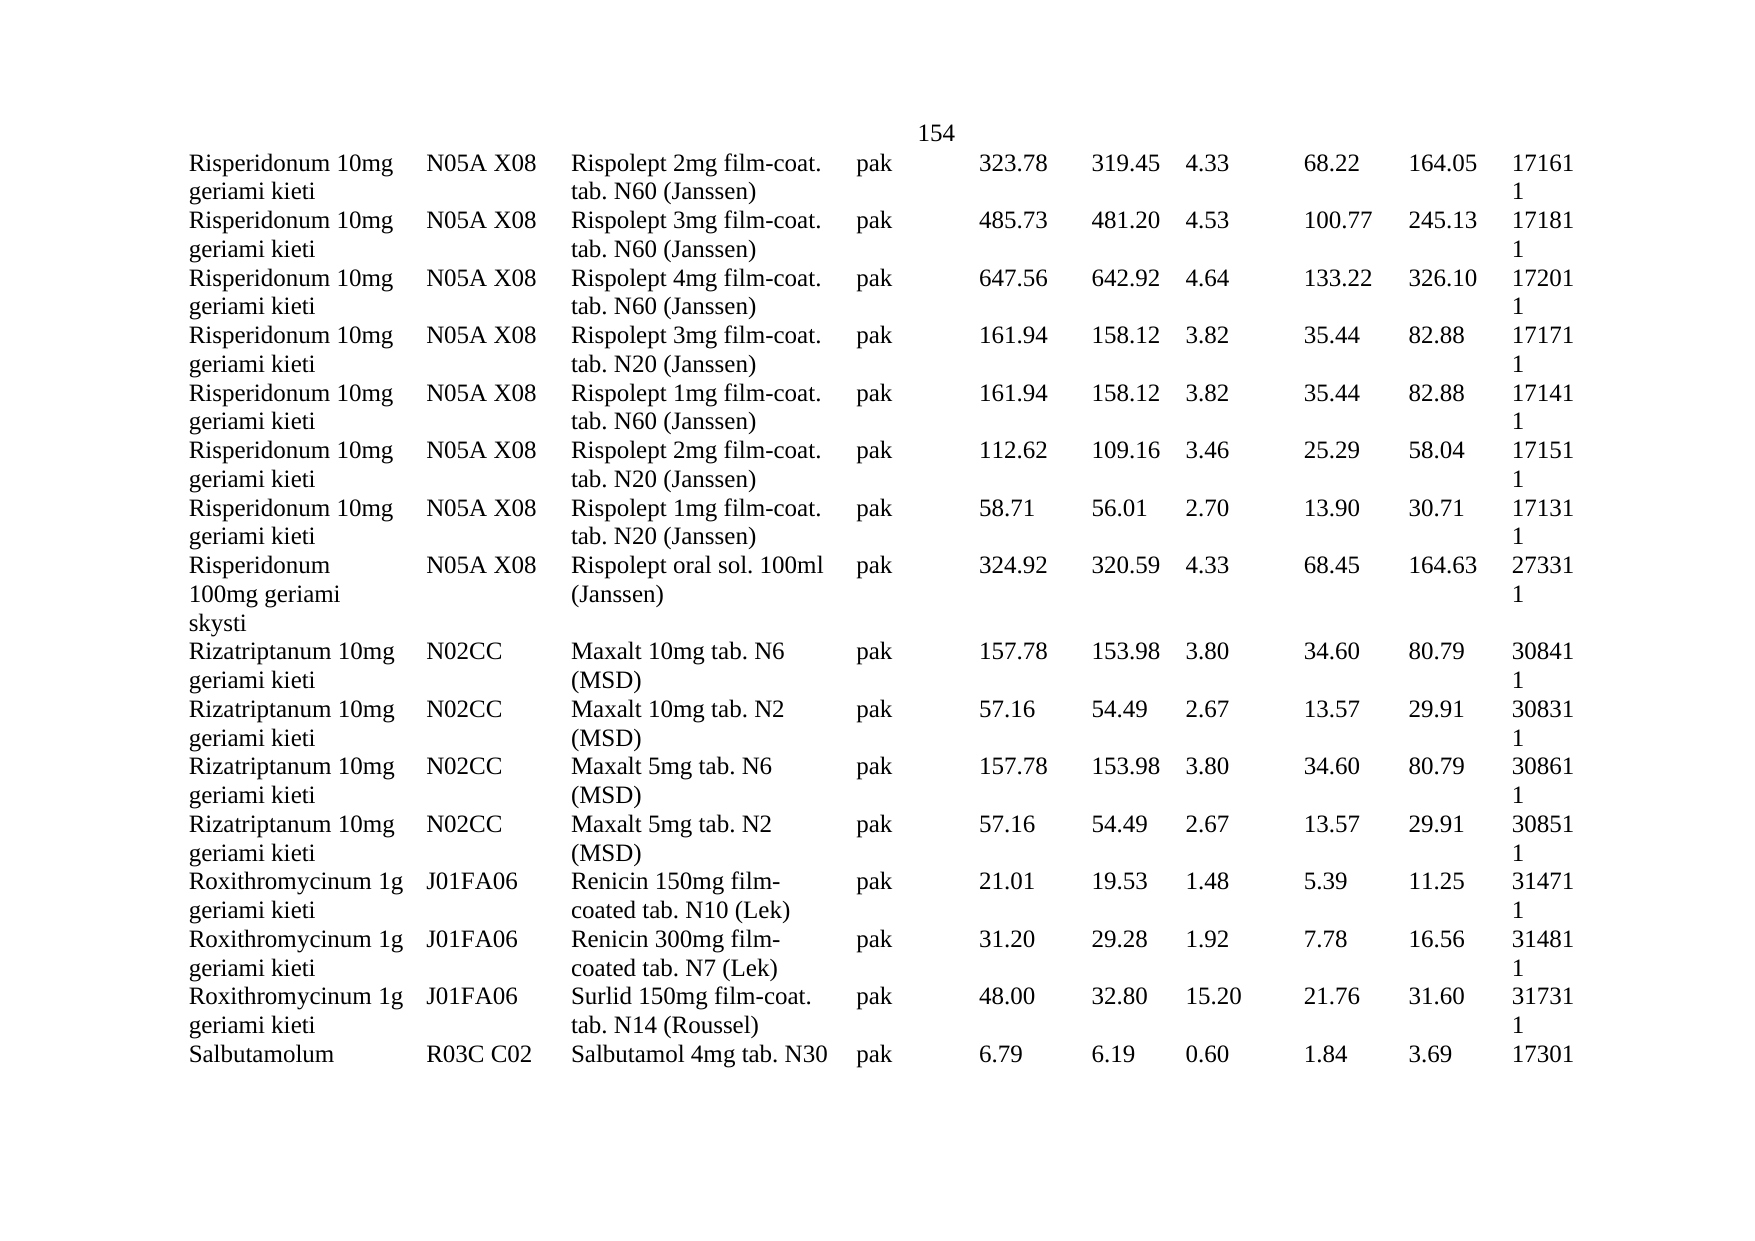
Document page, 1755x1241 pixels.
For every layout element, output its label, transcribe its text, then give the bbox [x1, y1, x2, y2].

table_cell 157.78 [968, 636, 1080, 694]
table_cell 485.73 [968, 205, 1080, 263]
table_cell N05A X08 [415, 263, 559, 320]
table_cell N05A X08 [415, 550, 559, 636]
table_cell N05A X08 [415, 435, 559, 493]
table_cell 16.56 [1397, 924, 1500, 981]
table_cell 30.71 [1397, 493, 1500, 550]
table_cell 164.63 [1397, 550, 1500, 636]
table_cell Risperidonum 10mg geriami kieti [177, 320, 415, 378]
table_cell Rispolept 3mg film-coat. tab. N60 (Janssen) [560, 205, 845, 263]
table_cell Salbutamol 4mg tab. N30 [560, 1039, 845, 1068]
table_cell 5.39 [1293, 866, 1397, 924]
table_cell 320.59 [1080, 550, 1174, 636]
table_cell 6.79 [968, 1039, 1080, 1068]
table_cell Rispolept 4mg film-coat. tab. N60 (Janssen) [560, 263, 845, 320]
table_cell 171711 [1500, 320, 1595, 378]
table_cell Rizatriptanum 10mg geriami kieti [177, 751, 415, 809]
table_cell 29.91 [1397, 809, 1500, 866]
table_cell 13.90 [1293, 493, 1397, 550]
table_cell pak [845, 694, 968, 751]
table_cell 17301 [1500, 1039, 1595, 1068]
table_cell N02CC [415, 809, 559, 866]
table_cell 3.69 [1397, 1039, 1500, 1068]
table_cell R03C C02 [415, 1039, 559, 1068]
table_cell 3.80 [1174, 636, 1292, 694]
table_cell Rizatriptanum 10mg geriami kieti [177, 636, 415, 694]
table_cell 314811 [1500, 924, 1595, 981]
table_cell 3.80 [1174, 751, 1292, 809]
table_cell 171511 [1500, 435, 1595, 493]
table_cell 54.49 [1080, 694, 1174, 751]
table_cell pak [845, 924, 968, 981]
table_cell Risperidonum 10mg geriami kieti [177, 378, 415, 435]
table_cell 171811 [1500, 205, 1595, 263]
table_cell pak [845, 751, 968, 809]
table_cell 308611 [1500, 751, 1595, 809]
table_cell 57.16 [968, 694, 1080, 751]
table_cell 308411 [1500, 636, 1595, 694]
table_cell pak [845, 263, 968, 320]
table_cell Rispolept 1mg film-coat. tab. N20 (Janssen) [560, 493, 845, 550]
table_cell Roxithromycinum 1g geriami kieti [177, 924, 415, 981]
table_cell 158.12 [1080, 378, 1174, 435]
table_cell pak [845, 435, 968, 493]
table_cell 13.57 [1293, 694, 1397, 751]
table_cell 1.92 [1174, 924, 1292, 981]
table_cell 273311 [1500, 550, 1595, 636]
table_cell 35.44 [1293, 320, 1397, 378]
table_cell Risperidonum 100mg geriami skysti [177, 550, 415, 636]
table_cell pak [845, 205, 968, 263]
table_cell 1.48 [1174, 866, 1292, 924]
table_cell 153.98 [1080, 636, 1174, 694]
table_cell 31.20 [968, 924, 1080, 981]
table_cell Renicin 300mg film-coated tab. N7 (Lek) [560, 924, 845, 981]
table_cell 58.04 [1397, 435, 1500, 493]
table_cell pak [845, 550, 968, 636]
table_cell 1.84 [1293, 1039, 1397, 1068]
table_cell Risperidonum 10mg geriami kieti [177, 205, 415, 263]
table_cell pak [845, 981, 968, 1039]
table_cell Risperidonum 10mg geriami kieti [177, 493, 415, 550]
table_cell 153.98 [1080, 751, 1174, 809]
table_cell 54.49 [1080, 809, 1174, 866]
table_cell 319.45 [1080, 148, 1174, 205]
table_cell Renicin 150mg film-coated tab. N10 (Lek) [560, 866, 845, 924]
table_cell N05A X08 [415, 493, 559, 550]
table_cell 133.22 [1293, 263, 1397, 320]
table_cell 68.45 [1293, 550, 1397, 636]
table_cell 4.53 [1174, 205, 1292, 263]
table_cell 308311 [1500, 694, 1595, 751]
table_cell 3.46 [1174, 435, 1292, 493]
table_cell pak [845, 378, 968, 435]
table_cell J01FA06 [415, 924, 559, 981]
table_cell N02CC [415, 694, 559, 751]
table_cell 323.78 [968, 148, 1080, 205]
table_cell pak [845, 866, 968, 924]
table_cell 68.22 [1293, 148, 1397, 205]
table_cell 34.60 [1293, 636, 1397, 694]
table_cell Risperidonum 10mg geriami kieti [177, 435, 415, 493]
table_cell 314711 [1500, 866, 1595, 924]
table_cell 56.01 [1080, 493, 1174, 550]
table_cell 481.20 [1080, 205, 1174, 263]
table_cell 164.05 [1397, 148, 1500, 205]
table_cell 3.82 [1174, 320, 1292, 378]
table_cell J01FA06 [415, 866, 559, 924]
table_cell 324.92 [968, 550, 1080, 636]
table_cell Rispolept 3mg film-coat. tab. N20 (Janssen) [560, 320, 845, 378]
table_cell N05A X08 [415, 148, 559, 205]
table_cell N02CC [415, 636, 559, 694]
table_cell 245.13 [1397, 205, 1500, 263]
table_cell pak [845, 493, 968, 550]
table_cell 2.70 [1174, 493, 1292, 550]
table_cell 100.77 [1293, 205, 1397, 263]
table_cell 29.28 [1080, 924, 1174, 981]
table_cell 112.62 [968, 435, 1080, 493]
table_cell 48.00 [968, 981, 1080, 1039]
table_cell 6.19 [1080, 1039, 1174, 1068]
table_cell 158.12 [1080, 320, 1174, 378]
table_cell 32.80 [1080, 981, 1174, 1039]
table_cell 2.67 [1174, 809, 1292, 866]
table_cell 25.29 [1293, 435, 1397, 493]
table_cell 0.60 [1174, 1039, 1292, 1068]
table_cell N05A X08 [415, 378, 559, 435]
table_cell Roxithromycinum 1g geriami kieti [177, 981, 415, 1039]
table_cell Surlid 150mg film-coat. tab. N14 (Roussel) [560, 981, 845, 1039]
table_cell 29.91 [1397, 694, 1500, 751]
table_cell 109.16 [1080, 435, 1174, 493]
table_cell Roxithromycinum 1g geriami kieti [177, 866, 415, 924]
table_cell J01FA06 [415, 981, 559, 1039]
table_cell 34.60 [1293, 751, 1397, 809]
table_cell N02CC [415, 751, 559, 809]
table_cell pak [845, 1039, 968, 1068]
table_cell 161.94 [968, 378, 1080, 435]
table_cell 326.10 [1397, 263, 1500, 320]
table_cell 21.76 [1293, 981, 1397, 1039]
table_cell 82.88 [1397, 378, 1500, 435]
table_cell 172011 [1500, 263, 1595, 320]
table_cell Rispolept 1mg film-coat. tab. N60 (Janssen) [560, 378, 845, 435]
table_cell 13.57 [1293, 809, 1397, 866]
table_cell Maxalt 5mg tab. N2 (MSD) [560, 809, 845, 866]
table_cell 31.60 [1397, 981, 1500, 1039]
table_cell 7.78 [1293, 924, 1397, 981]
table_cell Risperidonum 10mg geriami kieti [177, 263, 415, 320]
table_cell 15.20 [1174, 981, 1292, 1039]
table_cell 642.92 [1080, 263, 1174, 320]
table_cell 57.16 [968, 809, 1080, 866]
table_cell N05A X08 [415, 205, 559, 263]
table_cell Salbutamolum [177, 1039, 415, 1068]
table_cell pak [845, 320, 968, 378]
table_cell 171611 [1500, 148, 1595, 205]
table_cell Maxalt 10mg tab. N2 (MSD) [560, 694, 845, 751]
table_cell 171411 [1500, 378, 1595, 435]
table_cell 4.33 [1174, 148, 1292, 205]
table_cell 317311 [1500, 981, 1595, 1039]
table_cell 171311 [1500, 493, 1595, 550]
table_cell Rispolept oral sol. 100ml (Janssen) [560, 550, 845, 636]
table_cell Maxalt 5mg tab. N6 (MSD) [560, 751, 845, 809]
table_cell 80.79 [1397, 636, 1500, 694]
table_cell 80.79 [1397, 751, 1500, 809]
table_cell Rispolept 2mg film-coat. tab. N20 (Janssen) [560, 435, 845, 493]
table_cell Rispolept 2mg film-coat. tab. N60 (Janssen) [560, 148, 845, 205]
table_cell 3.82 [1174, 378, 1292, 435]
table_cell Maxalt 10mg tab. N6 (MSD) [560, 636, 845, 694]
table_cell Risperidonum 10mg geriami kieti [177, 148, 415, 205]
table_cell 19.53 [1080, 866, 1174, 924]
table_cell pak [845, 809, 968, 866]
table_cell 82.88 [1397, 320, 1500, 378]
table_cell 4.64 [1174, 263, 1292, 320]
table_cell 58.71 [968, 493, 1080, 550]
table_cell 35.44 [1293, 378, 1397, 435]
table_cell 308511 [1500, 809, 1595, 866]
table_cell 647.56 [968, 263, 1080, 320]
table_cell pak [845, 636, 968, 694]
table_cell Rizatriptanum 10mg geriami kieti [177, 809, 415, 866]
table_cell 2.67 [1174, 694, 1292, 751]
table_cell Rizatriptanum 10mg geriami kieti [177, 694, 415, 751]
table_cell 11.25 [1397, 866, 1500, 924]
table_cell N05A X08 [415, 320, 559, 378]
table_cell 161.94 [968, 320, 1080, 378]
table_cell 157.78 [968, 751, 1080, 809]
table_cell 21.01 [968, 866, 1080, 924]
table_cell pak [845, 148, 968, 205]
table_cell 4.33 [1174, 550, 1292, 636]
